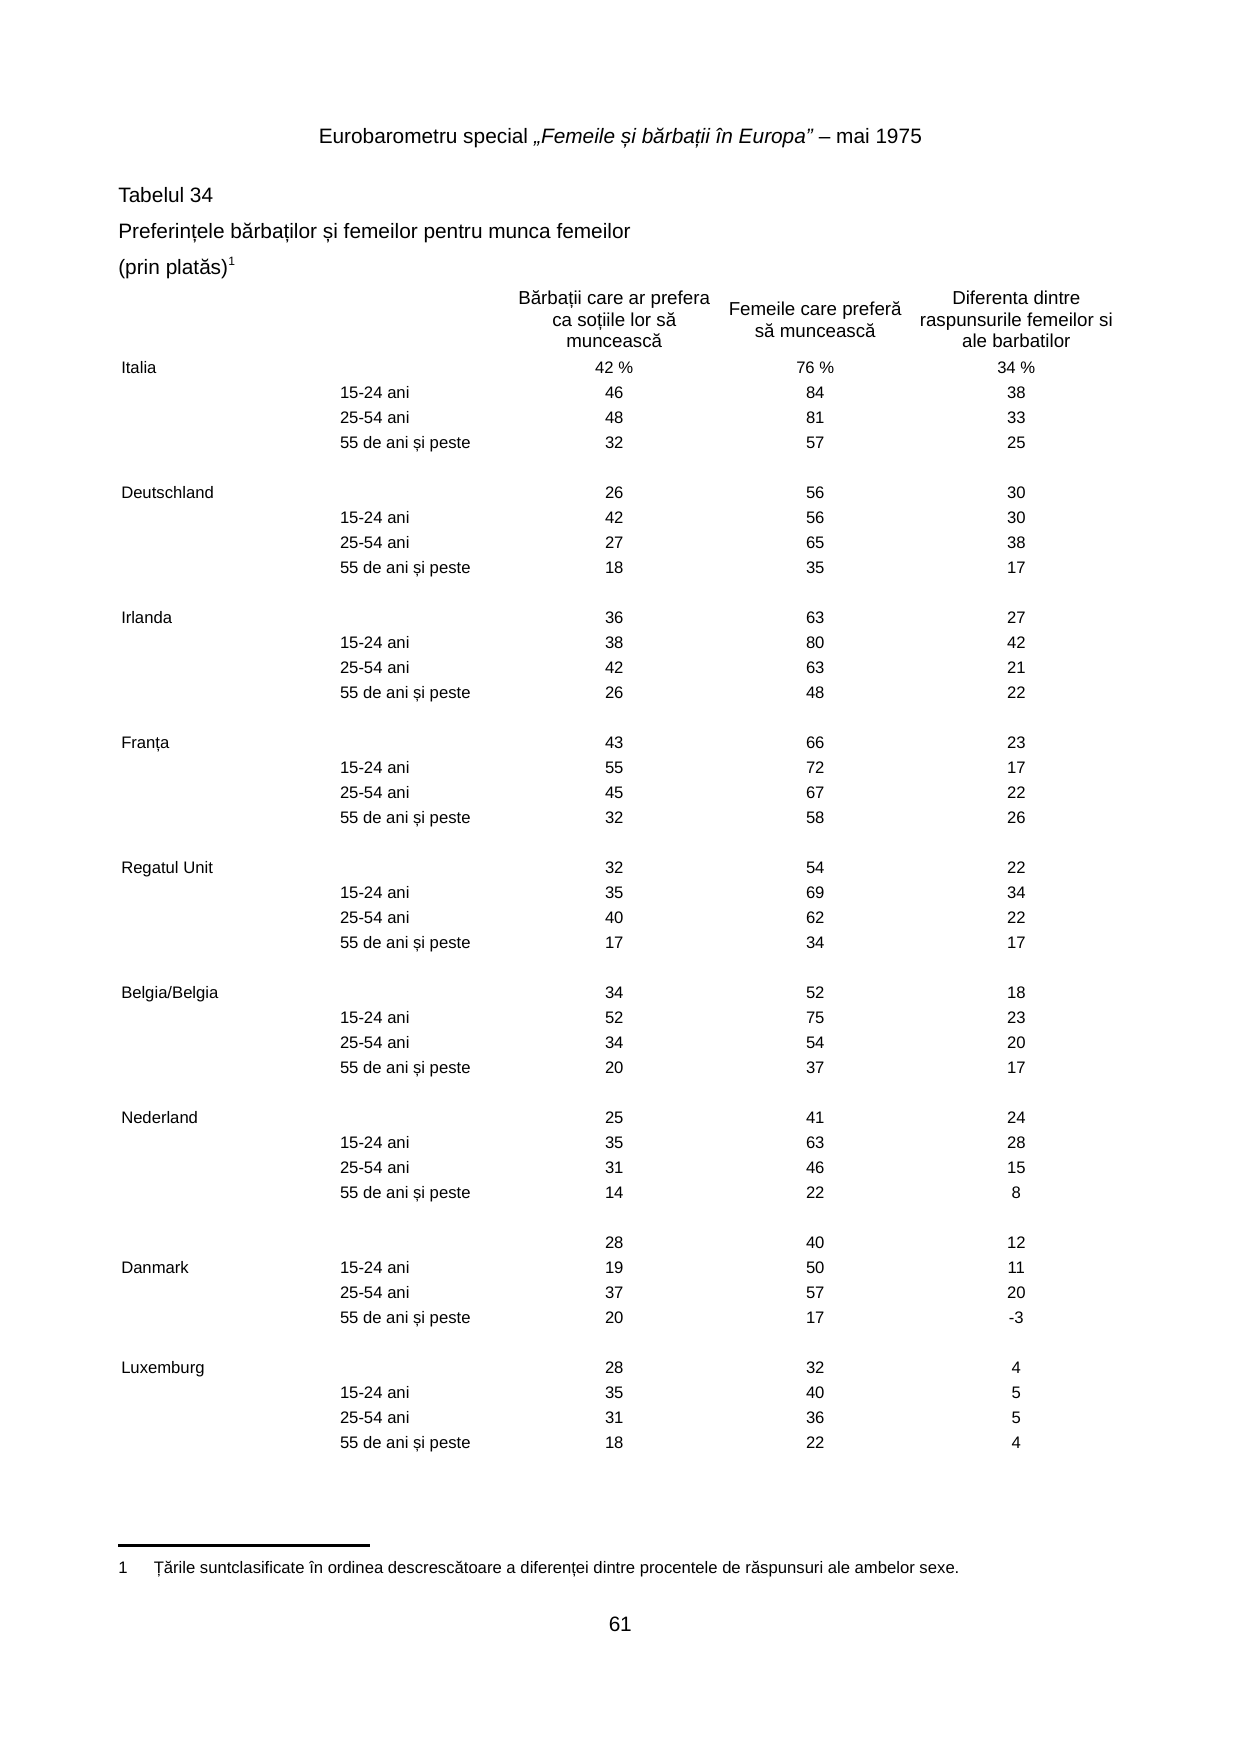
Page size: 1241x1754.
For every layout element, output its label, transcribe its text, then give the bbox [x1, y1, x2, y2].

table_cell [118, 505, 337, 530]
table_cell Italia [118, 355, 337, 380]
table_cell 26 [514, 480, 714, 505]
table_cell 30 [916, 505, 1117, 530]
table_cell 43 [514, 730, 714, 755]
table_cell 55 de ani și peste [337, 1305, 513, 1330]
table_cell [337, 980, 513, 1005]
table_cell 31 [514, 1155, 714, 1180]
table_cell [514, 1205, 714, 1230]
table_cell Franța [118, 730, 337, 755]
table_cell 18 [514, 1430, 714, 1455]
table_cell 20 [916, 1280, 1117, 1305]
table_cell [715, 830, 916, 855]
table_cell [118, 655, 337, 680]
table_cell 15-24 ani [337, 630, 513, 655]
table_cell 15 [916, 1155, 1117, 1180]
table_cell 15-24 ani [337, 1130, 513, 1155]
table_cell 15-24 ani [337, 505, 513, 530]
table_cell 65 [715, 530, 916, 555]
table_cell 40 [514, 905, 714, 930]
table_cell 25-54 ani [337, 1155, 513, 1180]
table_cell 15-24 ani [337, 880, 513, 905]
table_cell 45 [514, 780, 714, 805]
table_cell 5 [916, 1380, 1117, 1405]
table_cell 55 de ani și peste [337, 430, 513, 455]
table_cell 38 [514, 630, 714, 655]
table_cell [118, 405, 337, 430]
table_cell [337, 1355, 513, 1380]
table_cell 50 [715, 1255, 916, 1280]
table_cell Belgia/Belgia [118, 980, 337, 1005]
table_cell [118, 1280, 337, 1305]
table_cell [337, 705, 513, 730]
table_cell [916, 1330, 1117, 1355]
table_cell [916, 580, 1117, 605]
table_cell [118, 1230, 337, 1255]
table_cell 33 [916, 405, 1117, 430]
table_cell [916, 455, 1117, 480]
table_cell [916, 1205, 1117, 1230]
table_cell [337, 1230, 513, 1255]
table_cell 5 [916, 1405, 1117, 1430]
table_header [337, 284, 513, 355]
table_cell 42 [916, 630, 1117, 655]
table_cell 55 de ani și peste [337, 1180, 513, 1205]
table_cell [118, 555, 337, 580]
table_cell 41 [715, 1105, 916, 1130]
table_cell [118, 1130, 337, 1155]
table_cell [118, 905, 337, 930]
table_cell 37 [514, 1280, 714, 1305]
table_cell [337, 1080, 513, 1105]
table_cell [118, 805, 337, 830]
table_cell [118, 455, 337, 480]
table_cell 63 [715, 605, 916, 630]
table_cell Regatul Unit [118, 855, 337, 880]
table_cell 27 [514, 530, 714, 555]
text Tabelul 34 [118, 183, 1122, 207]
table_cell 22 [916, 680, 1117, 705]
table_cell 28 [514, 1355, 714, 1380]
table_cell [715, 580, 916, 605]
table_cell [916, 1080, 1117, 1105]
table_cell 20 [916, 1030, 1117, 1055]
table_cell 46 [715, 1155, 916, 1180]
table_cell 55 de ani și peste [337, 555, 513, 580]
table_cell 20 [514, 1305, 714, 1330]
table_cell [337, 480, 513, 505]
table_cell 62 [715, 905, 916, 930]
table_cell 26 [916, 805, 1117, 830]
table_cell 17 [916, 1055, 1117, 1080]
table_cell 11 [916, 1255, 1117, 1280]
table_cell 17 [916, 555, 1117, 580]
table_header Femeile care preferă să muncească [715, 284, 916, 355]
table_cell [337, 1105, 513, 1130]
table_cell 63 [715, 655, 916, 680]
table_cell [514, 955, 714, 980]
table_cell 57 [715, 1280, 916, 1305]
table_cell [118, 1005, 337, 1030]
table_cell [916, 705, 1117, 730]
table_cell [337, 455, 513, 480]
table_cell 15-24 ani [337, 1005, 513, 1030]
table_cell 56 [715, 505, 916, 530]
table_cell 55 de ani și peste [337, 1430, 513, 1455]
table_cell 12 [916, 1230, 1117, 1255]
table_cell 4 [916, 1430, 1117, 1455]
table_cell 81 [715, 405, 916, 430]
table_cell 32 [514, 855, 714, 880]
table_cell 34 [514, 980, 714, 1005]
table_cell [118, 705, 337, 730]
table_cell 30 [916, 480, 1117, 505]
table_cell 76 % [715, 355, 916, 380]
table_cell 25 [514, 1105, 714, 1130]
table_cell 42 [514, 655, 714, 680]
table_cell 22 [916, 855, 1117, 880]
table_cell 52 [715, 980, 916, 1005]
table_cell [514, 580, 714, 605]
table_cell 38 [916, 380, 1117, 405]
table_cell [118, 1330, 337, 1355]
table_cell [118, 1080, 337, 1105]
table_cell 55 [514, 755, 714, 780]
table_cell 19 [514, 1255, 714, 1280]
table_cell 22 [916, 780, 1117, 805]
table_cell 25 [916, 430, 1117, 455]
table_cell 15-24 ani [337, 1255, 513, 1280]
table_cell Danmark [118, 1255, 337, 1280]
table_cell Deutschland [118, 480, 337, 505]
table_cell 25-54 ani [337, 780, 513, 805]
table_cell [514, 705, 714, 730]
table_cell [118, 1030, 337, 1055]
table_cell 36 [715, 1405, 916, 1430]
table_cell 67 [715, 780, 916, 805]
table_cell [118, 1155, 337, 1180]
table_cell 8 [916, 1180, 1117, 1205]
table_cell 35 [514, 1380, 714, 1405]
table_cell 34 % [916, 355, 1117, 380]
table_cell 24 [916, 1105, 1117, 1130]
table_cell 46 [514, 380, 714, 405]
text Preferințele bărbaților și femeilor pentru munca femeilor [118, 219, 1122, 243]
table_cell 17 [715, 1305, 916, 1330]
table_cell 55 de ani și peste [337, 680, 513, 705]
table_cell 32 [514, 430, 714, 455]
table_cell [118, 1205, 337, 1230]
table_cell 21 [916, 655, 1117, 680]
table_cell 22 [916, 905, 1117, 930]
table_cell [715, 455, 916, 480]
table_cell [118, 830, 337, 855]
table_cell [916, 830, 1117, 855]
table_cell [118, 580, 337, 605]
table_cell [118, 630, 337, 655]
table_cell 35 [514, 880, 714, 905]
table_cell [337, 355, 513, 380]
table_cell 69 [715, 880, 916, 905]
table_cell 63 [715, 1130, 916, 1155]
table_cell [514, 1330, 714, 1355]
table_cell Irlanda [118, 605, 337, 630]
table_cell 27 [916, 605, 1117, 630]
table_cell 15-24 ani [337, 1380, 513, 1405]
table_cell 52 [514, 1005, 714, 1030]
table_cell 55 de ani și peste [337, 930, 513, 955]
table_cell 20 [514, 1055, 714, 1080]
table_cell 22 [715, 1180, 916, 1205]
table_cell 56 [715, 480, 916, 505]
table_cell 25-54 ani [337, 1030, 513, 1055]
table_cell [514, 1080, 714, 1105]
table_cell 80 [715, 630, 916, 655]
table_cell [337, 730, 513, 755]
table_cell 32 [715, 1355, 916, 1380]
table_cell [337, 605, 513, 630]
table_cell 23 [916, 1005, 1117, 1030]
table_cell 28 [514, 1230, 714, 1255]
table_cell 31 [514, 1405, 714, 1430]
table_cell 54 [715, 1030, 916, 1055]
table_cell [118, 430, 337, 455]
text Țările suntclasificate în ordinea descrescătoare a diferenței dintre procentele de răspunsuri ale ambelor sexe. [118, 1557, 1122, 1577]
table_cell [118, 780, 337, 805]
table_header Diferenta dintre raspunsurile femeilor si ale barbatilor [916, 284, 1117, 355]
table_cell 4 [916, 1355, 1117, 1380]
table_cell 84 [715, 380, 916, 405]
table_cell [337, 955, 513, 980]
table_cell [118, 1430, 337, 1455]
table_cell 34 [715, 930, 916, 955]
table_cell 55 de ani și peste [337, 805, 513, 830]
table_cell 34 [916, 880, 1117, 905]
table_cell 42 [514, 505, 714, 530]
table_cell 15-24 ani [337, 755, 513, 780]
table_cell [337, 855, 513, 880]
table_cell 15-24 ani [337, 380, 513, 405]
table_cell 55 de ani și peste [337, 1055, 513, 1080]
table_cell 75 [715, 1005, 916, 1030]
table_cell [118, 1380, 337, 1405]
table_cell [715, 1080, 916, 1105]
table_cell -3 [916, 1305, 1117, 1330]
table_cell 66 [715, 730, 916, 755]
table_cell [337, 830, 513, 855]
table_cell 40 [715, 1380, 916, 1405]
table_cell 18 [916, 980, 1117, 1005]
table_header [118, 284, 337, 355]
table_cell 37 [715, 1055, 916, 1080]
table_cell 25-54 ani [337, 405, 513, 430]
table_cell [514, 455, 714, 480]
table_cell [118, 880, 337, 905]
table_cell [916, 955, 1117, 980]
table_cell 72 [715, 755, 916, 780]
table_cell 28 [916, 1130, 1117, 1155]
table_cell 42 % [514, 355, 714, 380]
table_cell Nederland [118, 1105, 337, 1130]
table_cell 22 [715, 1430, 916, 1455]
table_cell 25-54 ani [337, 905, 513, 930]
table_cell 14 [514, 1180, 714, 1205]
table_cell 32 [514, 805, 714, 830]
table_cell 18 [514, 555, 714, 580]
table_cell 23 [916, 730, 1117, 755]
table_cell [118, 1180, 337, 1205]
table_cell 48 [715, 680, 916, 705]
table_cell 36 [514, 605, 714, 630]
table_cell [715, 1205, 916, 1230]
table_cell 17 [916, 930, 1117, 955]
table_cell [337, 1330, 513, 1355]
table_cell [118, 1305, 337, 1330]
table_cell [118, 680, 337, 705]
table_cell [337, 580, 513, 605]
table_cell [118, 1405, 337, 1430]
table_cell 48 [514, 405, 714, 430]
table_cell 26 [514, 680, 714, 705]
table_cell 35 [514, 1130, 714, 1155]
table_cell 58 [715, 805, 916, 830]
table_cell 25-54 ani [337, 1280, 513, 1305]
table_cell [118, 755, 337, 780]
table_cell 35 [715, 555, 916, 580]
table_cell [715, 1330, 916, 1355]
table_cell [337, 1205, 513, 1230]
table_cell 25-54 ani [337, 530, 513, 555]
table_cell [118, 380, 337, 405]
table_cell [118, 955, 337, 980]
table_cell 25-54 ani [337, 1405, 513, 1430]
table_cell 40 [715, 1230, 916, 1255]
table_cell 54 [715, 855, 916, 880]
text (prin platăs) [118, 254, 1122, 278]
table_cell 25-54 ani [337, 655, 513, 680]
table_cell [118, 930, 337, 955]
table_cell [118, 1055, 337, 1080]
table_cell 57 [715, 430, 916, 455]
table_cell [118, 530, 337, 555]
table_cell 17 [514, 930, 714, 955]
table_cell [715, 955, 916, 980]
table_cell 38 [916, 530, 1117, 555]
table_header Bărbații care ar prefera ca soțiile lor să muncească [514, 284, 714, 355]
table_cell [514, 830, 714, 855]
table_cell Luxemburg [118, 1355, 337, 1380]
table_cell [715, 705, 916, 730]
table_cell 34 [514, 1030, 714, 1055]
table_cell 17 [916, 755, 1117, 780]
